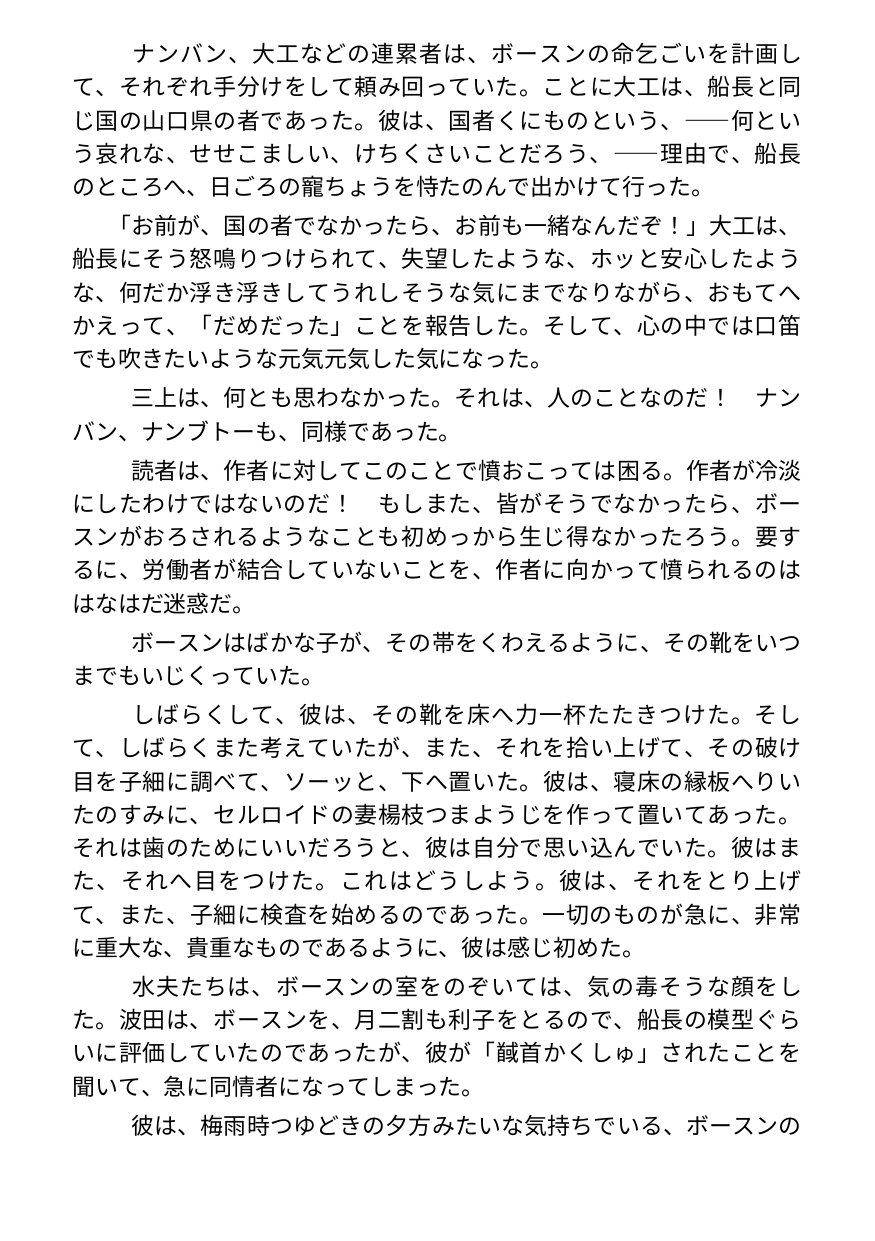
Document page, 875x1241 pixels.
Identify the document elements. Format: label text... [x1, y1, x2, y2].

text しばらくして、彼は、その靴を床へ力一杯たたきつけた。そして、しばらくまた考えていたが、また、それを拾い上げて、その破け目を子細に調べて、ソーッと、下へ置いた。彼は、寝床の縁板へりいたのすみに、セルロイドの妻楊枝つまようじを作って置いてあった。それは歯のためにいいだろうと、彼は自分で思い込んでいた。彼はまた、それへ目をつけた。これはどうしよう。彼は、それをとり上げて、また、子細に検査を始めるのであった。一切のものが急に、非常に重大な、貴重なものであるように、彼は感じ初めた。 [72, 697, 802, 963]
text ナンバン、大工などの連累者は、ボースンの命乞ごいを計画して、それぞれ手分けをして頼み回っていた。ことに大工は、船長と同じ国の山口県の者であった。彼は、国者くにものという、――何という哀れな、せせこましい、けちくさいことだろう、――理由で、船長のところへ、日ごろの寵ちょうを恃たのんで出かけて行った。 [72, 36, 802, 202]
text 三上は、何とも思わなかった。それは、人のことなのだ！ ナンバン、ナンブトーも、同様であった。 [72, 380, 802, 447]
text ボースンはばかな子が、その帯をくわえるように、その靴をいつまでもいじくっていた。 [72, 625, 802, 691]
text 彼は、梅雨時つゆどきの夕方みたいな気持ちでいる、ボースンの [72, 1108, 802, 1141]
text 水夫たちは、ボースンの室をのぞいては、気の毒そうな顔をした。波田は、ボースンを、月二割も利子をとるので、船長の模型ぐらいに評価していたのであったが、彼が「馘首かくしゅ」されたことを聞いて、急に同情者になってしまった。 [72, 969, 802, 1102]
text 読者は、作者に対してこのことで憤おこっては困る。作者が冷淡にしたわけではないのだ！ もしまた、皆がそうでなかったら、ボースンがおろされるようなことも初めっから生じ得なかったろう。要するに、労働者が結合していないことを、作者に向かって憤られるのははなはだ迷惑だ。 [72, 453, 802, 619]
text 「お前が、国の者でなかったら、お前も一緒なんだぞ！」大工は、船長にそう怒鳴りつけられて、失望したような、ホッと安心したような、何だか浮き浮きしてうれしそうな気にまでなりながら、おもてへかえって、「だめだった」ことを報告した。そして、心の中では口笛でも吹きたいような元気元気した気になった。 [72, 208, 802, 374]
